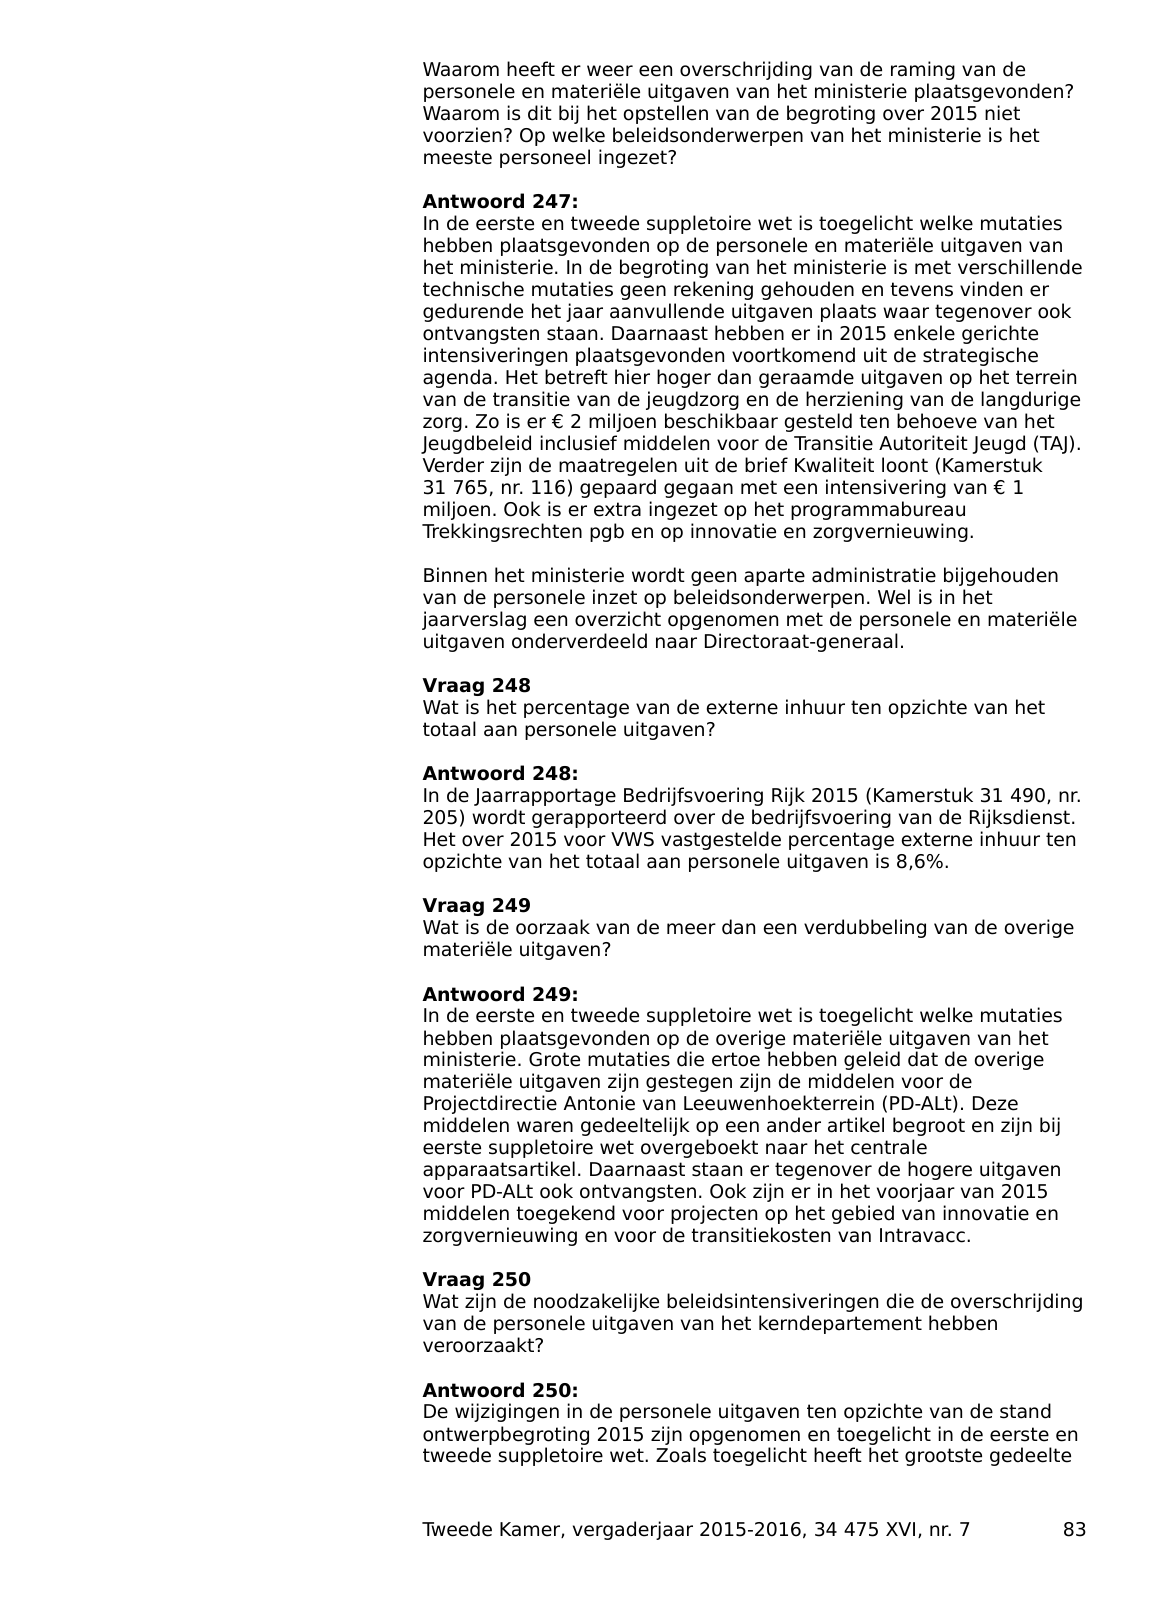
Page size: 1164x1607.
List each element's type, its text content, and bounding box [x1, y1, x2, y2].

text Wat zijn de noodzakelijke beleidsintensiveringen die de overschrijding van de personele uitgaven van het kerndepartement hebben veroorzaakt? [422, 1291, 1087, 1357]
text Wat is het percentage van de externe inhuur ten opzichte van het totaal aan personele uitgaven? [422, 697, 1087, 741]
text Wat is de oorzaak van de meer dan een verdubbeling van de overige materiële uitgaven? [422, 917, 1087, 961]
text Antwoord 250: [422, 1379, 1087, 1401]
text Vraag 249 [422, 895, 1087, 917]
text In de eerste en tweede suppletoire wet is toegelicht welke mutaties hebben plaatsgevonden op de personele en materiële uitgaven van het ministerie. In de begroting van het ministerie is met verschillende technische mutaties geen rekening gehouden en tevens vinden er gedurende het jaar aanvullende uitgaven plaats waar tegenover ook ontvangsten staan. Daarnaast hebben er in 2015 enkele gerichte intensiveringen plaatsgevonden voortkomend uit de strategische agenda. Het betreft hier hoger dan geraamde uitgaven op het terrein van de transitie van de jeugdzorg en de herziening van de langdurige zorg. Zo is er € 2 miljoen beschikbaar gesteld ten behoeve van het Jeugdbeleid inclusief middelen voor de Transitie Autoriteit Jeugd (TAJ). Verder zijn de maatregelen uit de brief Kwaliteit loont (Kamerstuk 31 765, nr. 116) gepaard gegaan met een intensivering van € 1 miljoen. Ook is er extra ingezet op het programmabureau Trekkingsrechten pgb en op innovatie en zorgvernieuwing. [422, 213, 1087, 543]
text Waarom heeft er weer een overschrijding van de raming van de personele en materiële uitgaven van het ministerie plaatsgevonden? Waarom is dit bij het opstellen van de begroting over 2015 niet voorzien? Op welke beleidsonderwerpen van het ministerie is het meeste personeel ingezet? [422, 59, 1087, 169]
text Antwoord 248: [422, 763, 1087, 785]
text In de eerste en tweede suppletoire wet is toegelicht welke mutaties hebben plaatsgevonden op de overige materiële uitgaven van het ministerie. Grote mutaties die ertoe hebben geleid dat de overige materiële uitgaven zijn gestegen zijn de middelen voor de Projectdirectie Antonie van Leeuwenhoekterrein (PD-ALt). Deze middelen waren gedeeltelijk op een ander artikel begroot en zijn bij eerste suppletoire wet overgeboekt naar het centrale apparaatsartikel. Daarnaast staan er tegenover de hogere uitgaven voor PD-ALt ook ontvangsten. Ook zijn er in het voorjaar van 2015 middelen toegekend voor projecten op het gebied van innovatie en zorgvernieuwing en voor de transitiekosten van Intravacc. [422, 1005, 1087, 1247]
text Vraag 250 [422, 1269, 1087, 1291]
text Antwoord 249: [422, 983, 1087, 1005]
text De wijzigingen in de personele uitgaven ten opzichte van de stand ontwerpbegroting 2015 zijn opgenomen en toegelicht in de eerste en tweede suppletoire wet. Zoals toegelicht heeft het grootste gedeelte [422, 1401, 1087, 1467]
text Vraag 248 [422, 675, 1087, 697]
text Antwoord 247: [422, 191, 1087, 213]
text Binnen het ministerie wordt geen aparte administratie bijgehouden van de personele inzet op beleidsonderwerpen. Wel is in het jaarverslag een overzicht opgenomen met de personele en materiële uitgaven onderverdeeld naar Directoraat-generaal. [422, 565, 1087, 653]
text In de Jaarrapportage Bedrijfsvoering Rijk 2015 (Kamerstuk 31 490, nr. 205) wordt gerapporteerd over de bedrijfsvoering van de Rijksdienst. Het over 2015 voor VWS vastgestelde percentage externe inhuur ten opzichte van het totaal aan personele uitgaven is 8,6%. [422, 785, 1087, 873]
